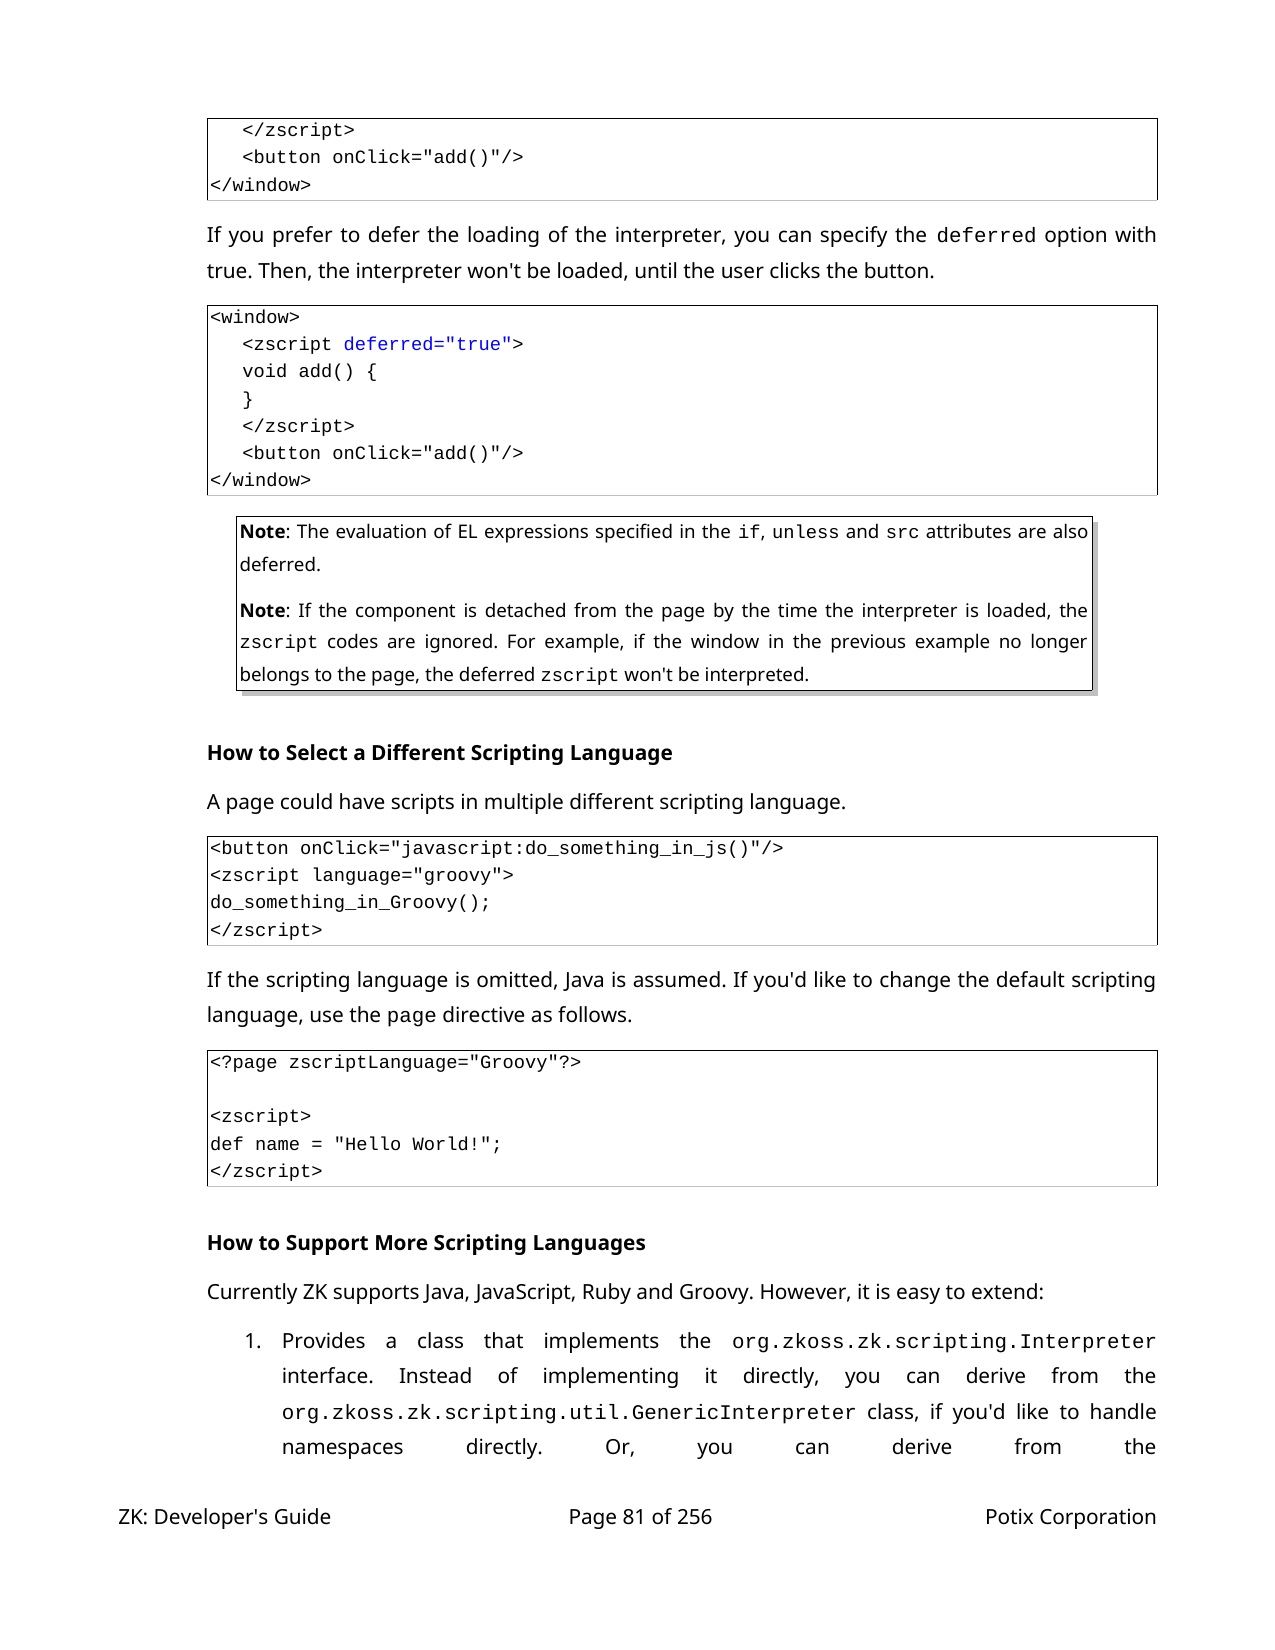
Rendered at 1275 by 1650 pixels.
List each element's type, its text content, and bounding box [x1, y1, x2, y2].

text <button onClick="add()"/> [208, 145, 1157, 169]
subtitle How to Select a Different Scripting Language [207, 738, 1157, 766]
subtitle How to Support More Scripting Languages [207, 1228, 1157, 1257]
text If the scripting language is omitted, Java is assumed. If you'd like to change the default scripting language, use the page directive as follows. [207, 965, 1157, 1029]
text do_something_in_Groovy(); [208, 890, 1157, 914]
text </zscript> [208, 1158, 1157, 1186]
text <window> [208, 306, 1157, 329]
text <button onClick="add()"/> [208, 441, 1157, 465]
text <button onClick="javascript:do_something_in_js()"/> [208, 837, 1157, 860]
text If you prefer to defer the loading of the interpreter, you can specify the deferred option with true. Then, the interpreter won't be loaded, until the user clicks the button. [207, 220, 1157, 284]
text <zscript deferred="true"> [208, 332, 1157, 356]
text </window> [208, 172, 1157, 200]
text def name = "Hello World!"; [208, 1131, 1157, 1156]
text </zscript> [208, 917, 1157, 945]
text </window> [208, 468, 1157, 495]
text Note: The evaluation of EL expressions specified in the if, unless and src attributes are also deferred. [237, 517, 1092, 576]
text </zscript> [208, 413, 1157, 438]
text <?page zscriptLanguage="Groovy"?> [208, 1051, 1157, 1074]
text <zscript> [208, 1104, 1157, 1128]
text Currently ZK supports Java, JavaScript, Ruby and Groovy. However, it is easy to extend: [207, 1277, 1157, 1305]
text A page could have scripts in multiple different scripting language. [207, 787, 1157, 815]
text Note: If the component is detached from the page by the time the interpreter is loaded, the zscript codes are ignored. For example, if the window in the previous example no longer belongs to the page, the deferred zscript won't be interpreted. [237, 594, 1092, 690]
text <zscript language="groovy"> [208, 863, 1157, 887]
text </zscript> [208, 119, 1157, 142]
text } [208, 386, 1157, 411]
list Provides a class that implements the org.zkoss.zk.scripting.Interpreter interface. Instead of implementing it directly, you can derive from the org.zkoss.zk.scripting.util.GenericInterpreter class, if you'd like to handle namespaces directly. Or, you can derive from the [244, 1326, 1157, 1461]
text void add() { [208, 359, 1157, 383]
